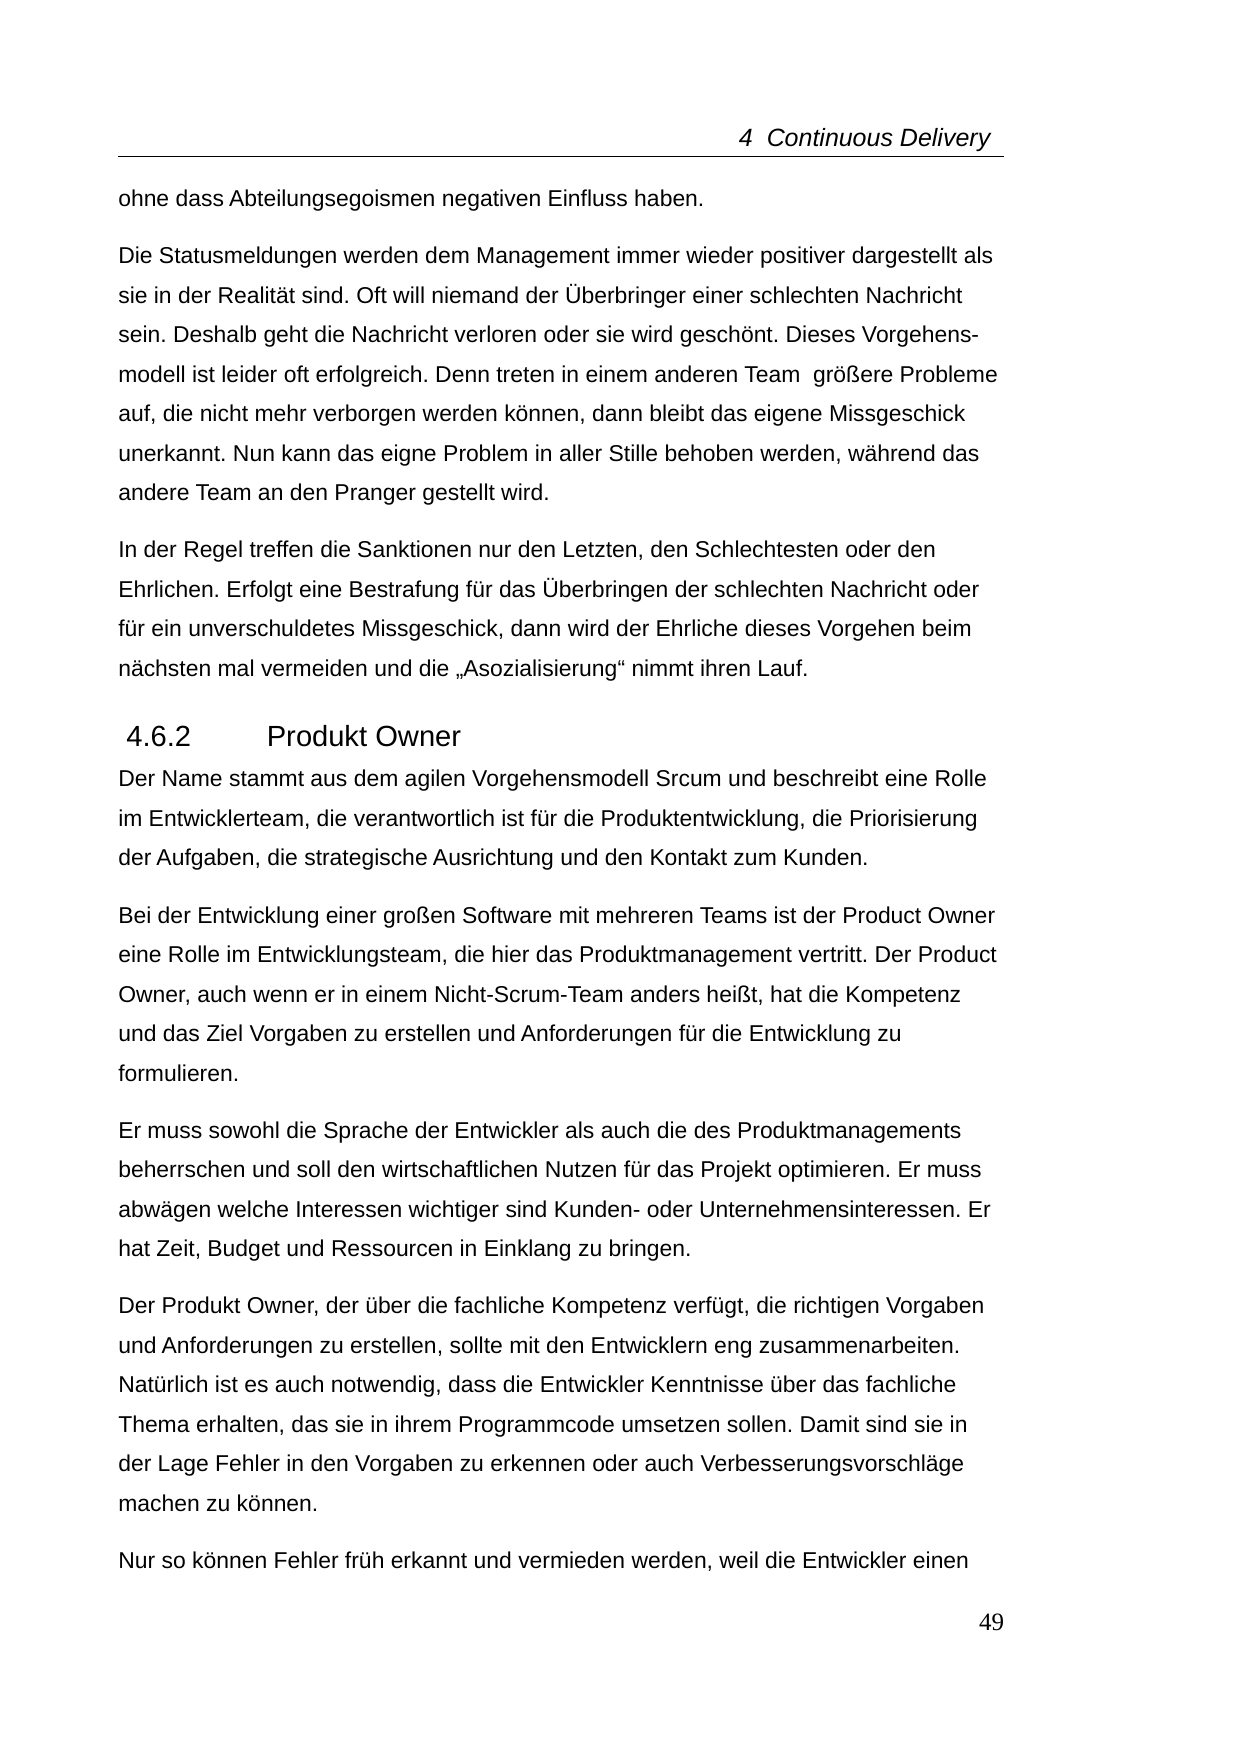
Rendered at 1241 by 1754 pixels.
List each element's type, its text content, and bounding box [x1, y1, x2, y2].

text Nur so können Fehler früh erkannt und vermieden werden, weil die Entwickler einen [118, 1547, 1004, 1573]
text ohne dass Abteilungsegoismen negativen Einfluss haben. [118, 185, 1004, 212]
text Die Statusmeldungen werden dem Management immer wieder positiver dargestellt als sie in der Realität sind. Oft will niemand der Überbringer einer schlechten Nachricht sein. Deshalb geht die Nachricht verloren oder sie wird geschönt. Dieses Vorgehens-modell ist leider oft erfolgreich. Denn treten in einem anderen Team größere Probleme auf, die nicht mehr verborgen werden können, dann bleibt das eigene Missgeschick unerkannt. Nun kann das eigne Problem in aller Stille behoben werden, während das andere Team an den Pranger gestellt wird. [118, 242, 1004, 506]
text In der Regel treffen die Sanktionen nur den Letzten, den Schlechtesten oder den Ehrlichen. Erfolgt eine Bestrafung für das Überbringen der schlechten Nachricht oder für ein unverschuldetes Missgeschick, dann wird der Ehrliche dieses Vorgehen beim nächsten mal vermeiden und die „Asozialisierung“ nimmt ihren Lauf. [118, 536, 1004, 681]
text Bei der Entwicklung einer großen Software mit mehreren Teams ist der Product Owner eine Rolle im Entwicklungsteam, die hier das Produktmanagement vertritt. Der Product Owner, auch wenn er in einem Nicht-Scrum-Team anders heißt, hat die Kompetenz und das Ziel Vorgaben zu erstellen und Anforderungen für die Entwicklung zu formulieren. [118, 902, 1004, 1086]
subtitle Produkt Owner [118, 719, 1004, 753]
text Der Produkt Owner, der über die fachliche Kompetenz verfügt, die richtigen Vorgaben und Anforderungen zu erstellen, sollte mit den Entwicklern eng zusammenarbeiten. Natürlich ist es auch notwendig, dass die Entwickler Kenntnisse über das fachliche Thema erhalten, das sie in ihrem Programmcode umsetzen sollen. Damit sind sie in der Lage Fehler in den Vorgaben zu erkennen oder auch Verbesserungsvorschläge machen zu können. [118, 1292, 1004, 1516]
text Der Name stammt aus dem agilen Vorgehensmodell Srcum und beschreibt eine Rolle im Entwicklerteam, die verantwortlich ist für die Produktentwicklung, die Priorisierung der Aufgaben, die strategische Ausrichtung und den Kontakt zum Kunden. [118, 765, 1004, 871]
text Er muss sowohl die Sprache der Entwickler als auch die des Produktmanagements beherrschen und soll den wirtschaftlichen Nutzen für das Projekt optimieren. Er muss abwägen welche Interessen wichtiger sind Kunden- oder Unternehmensinteressen. Er hat Zeit, Budget und Ressourcen in Einklang zu bringen. [118, 1117, 1004, 1261]
